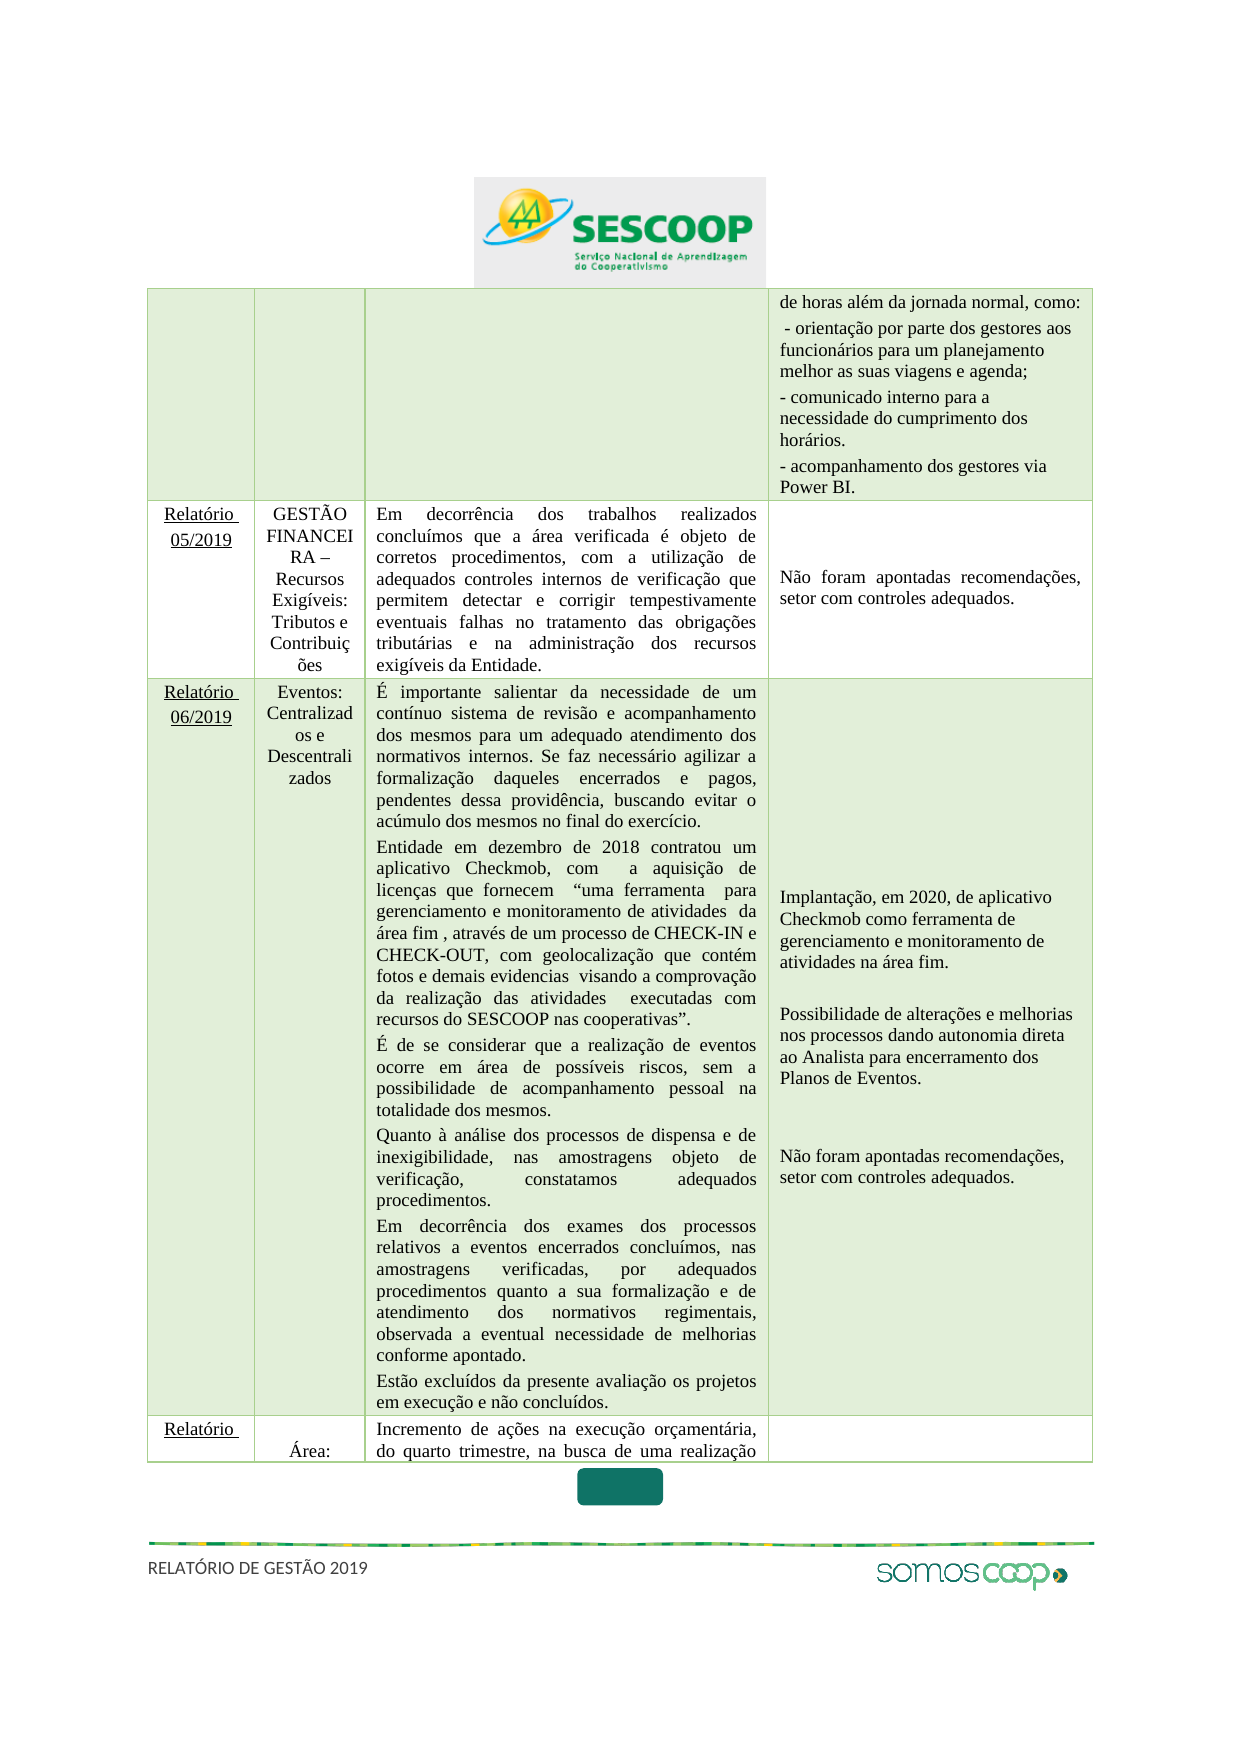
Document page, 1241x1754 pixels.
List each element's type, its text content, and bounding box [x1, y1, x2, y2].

table_cell Relatório [148, 1416, 254, 1461]
table_cell GESTÃO FINANCEIRA – Recursos Exigíveis: Tributos e Contribuições [255, 501, 364, 677]
table_cell Área: [255, 1416, 364, 1461]
table_cell É importante salientar da necessidade de um contínuo sistema de revisão e acompanhamento dos mesmos para um adequado atendimento dos normativos internos. Se faz necessário agilizar a formalização daqueles encerrados e pagos, pendentes dessa providência, buscando evitar o acúmulo dos mesmos no final do exercício. Entidade em dezembro de 2018 contratou um aplicativo Checkmob, com a aquisição de licenças que fornecem “uma ferramenta para gerenciamento e monitoramento de atividades da área fim , através de um processo de CHECK-IN e CHECK-OUT, com geolocalização que contém fotos e demais evidencias visando a comprovação da realização das atividades executadas com recursos do SESCOOP nas cooperativas”. É de se considerar que a realização de eventos ocorre em área de possíveis riscos, sem a possibilidade de acompanhamento pessoal na totalidade dos mesmos. Quanto à análise dos processos de dispensa e de inexigibilidade, nas amostragens objeto de verificação, constatamos adequados procedimentos. Em decorrência dos exames dos processos relativos a eventos encerrados concluímos, nas amostragens verificadas, por adequados procedimentos quanto a sua formalização e de atendimento dos normativos regimentais, observada a eventual necessidade de melhorias conforme apontado. Estão excluídos da presente avaliação os projetos em execução e não concluídos. [366, 679, 768, 1415]
table_cell Eventos: Centralizados e Descentralizados [255, 679, 364, 1415]
table_cell [148, 289, 254, 500]
table_cell [769, 1416, 1092, 1461]
table_cell Em decorrência dos trabalhos realizados concluímos que a área verificada é objeto de corretos procedimentos, com a utilização de adequados controles internos de verificação que permitem detectar e corrigir tempestivamente eventuais falhas no tratamento das obrigações tributárias e na administração dos recursos exigíveis da Entidade. [366, 501, 768, 677]
table_cell de horas além da jornada normal, como: - orientação por parte dos gestores aos funcionários para um planejamento melhor as suas viagens e agenda; - comunicado interno para a necessidade do cumprimento dos horários. - acompanhamento dos gestores via Power BI. [769, 289, 1092, 500]
table_cell Relatório 05/2019 [148, 501, 254, 677]
table_cell Não foram apontadas recomendações, setor com controles adequados. [769, 501, 1092, 677]
table_cell [366, 289, 768, 500]
table_cell Incremento de ações na execução orçamentária, do quarto trimestre, na busca de uma realização [366, 1416, 768, 1461]
table_cell Implantação, em 2020, de aplicativo Checkmob como ferramenta de gerenciamento e monitoramento de atividades na área fim. Possibilidade de alterações e melhorias nos processos dando autonomia direta ao Analista para encerramento dos Planos de Eventos. Não foram apontadas recomendações, setor com controles adequados. [769, 679, 1092, 1415]
table_cell [255, 289, 364, 500]
table_cell Relatório 06/2019 [148, 679, 254, 1415]
